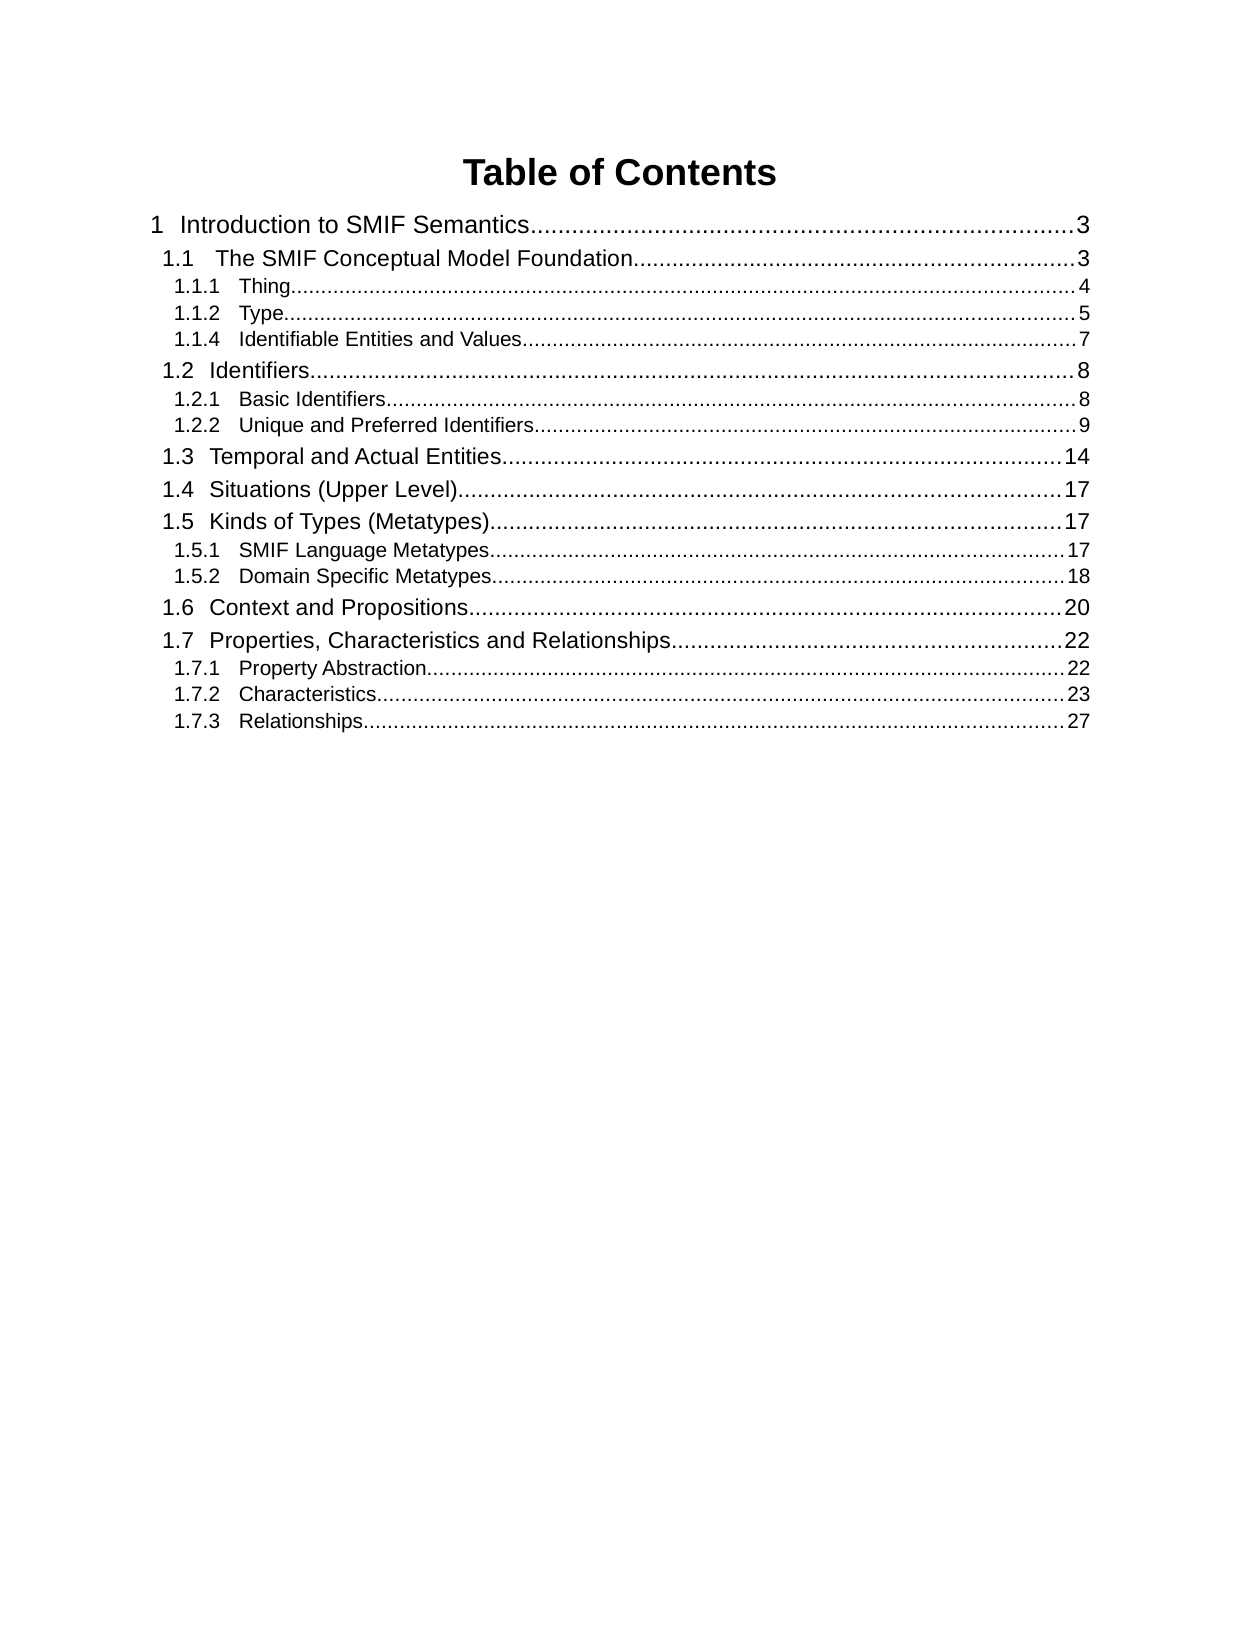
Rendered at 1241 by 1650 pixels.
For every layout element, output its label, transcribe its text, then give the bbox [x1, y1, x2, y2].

text 1.1.1 Thing 4 [173, 274, 1090, 298]
text 1.4 Situations (Upper Level) 17 [162, 475, 1090, 502]
text 1.1.2 Type 5 [173, 301, 1090, 325]
text 1.2.1 Basic Identifiers 8 [173, 386, 1090, 411]
text 1.2.2 Unique and Preferred Identifiers 9 [173, 413, 1090, 437]
text 1.3 Temporal and Actual Entities 14 [162, 442, 1090, 469]
text 1.5.1 SMIF Language Metatypes 17 [173, 537, 1090, 562]
text 1.1 The SMIF Conceptual Model Foundation 3 [162, 244, 1090, 272]
text 1.1.4 Identifiable Entities and Values 7 [173, 327, 1090, 351]
text 1.5 Kinds of Types (Metatypes) 17 [162, 508, 1090, 535]
text 1.7.3 Relationships 27 [173, 709, 1090, 733]
text 1.6 Context and Propositions 20 [162, 593, 1090, 620]
text 1.2 Identifiers 8 [162, 357, 1090, 384]
text 1 Introduction to SMIF Semantics 3 [150, 210, 1090, 239]
text 1.7.1 Property Abstraction 22 [173, 656, 1090, 680]
text 1.5.2 Domain Specific Metatypes 18 [173, 564, 1090, 588]
text 1.7 Properties, Characteristics and Relationships 22 [162, 626, 1090, 653]
subtitle Table of Contents [150, 150, 1090, 193]
text 1.7.2 Characteristics 23 [173, 682, 1090, 706]
